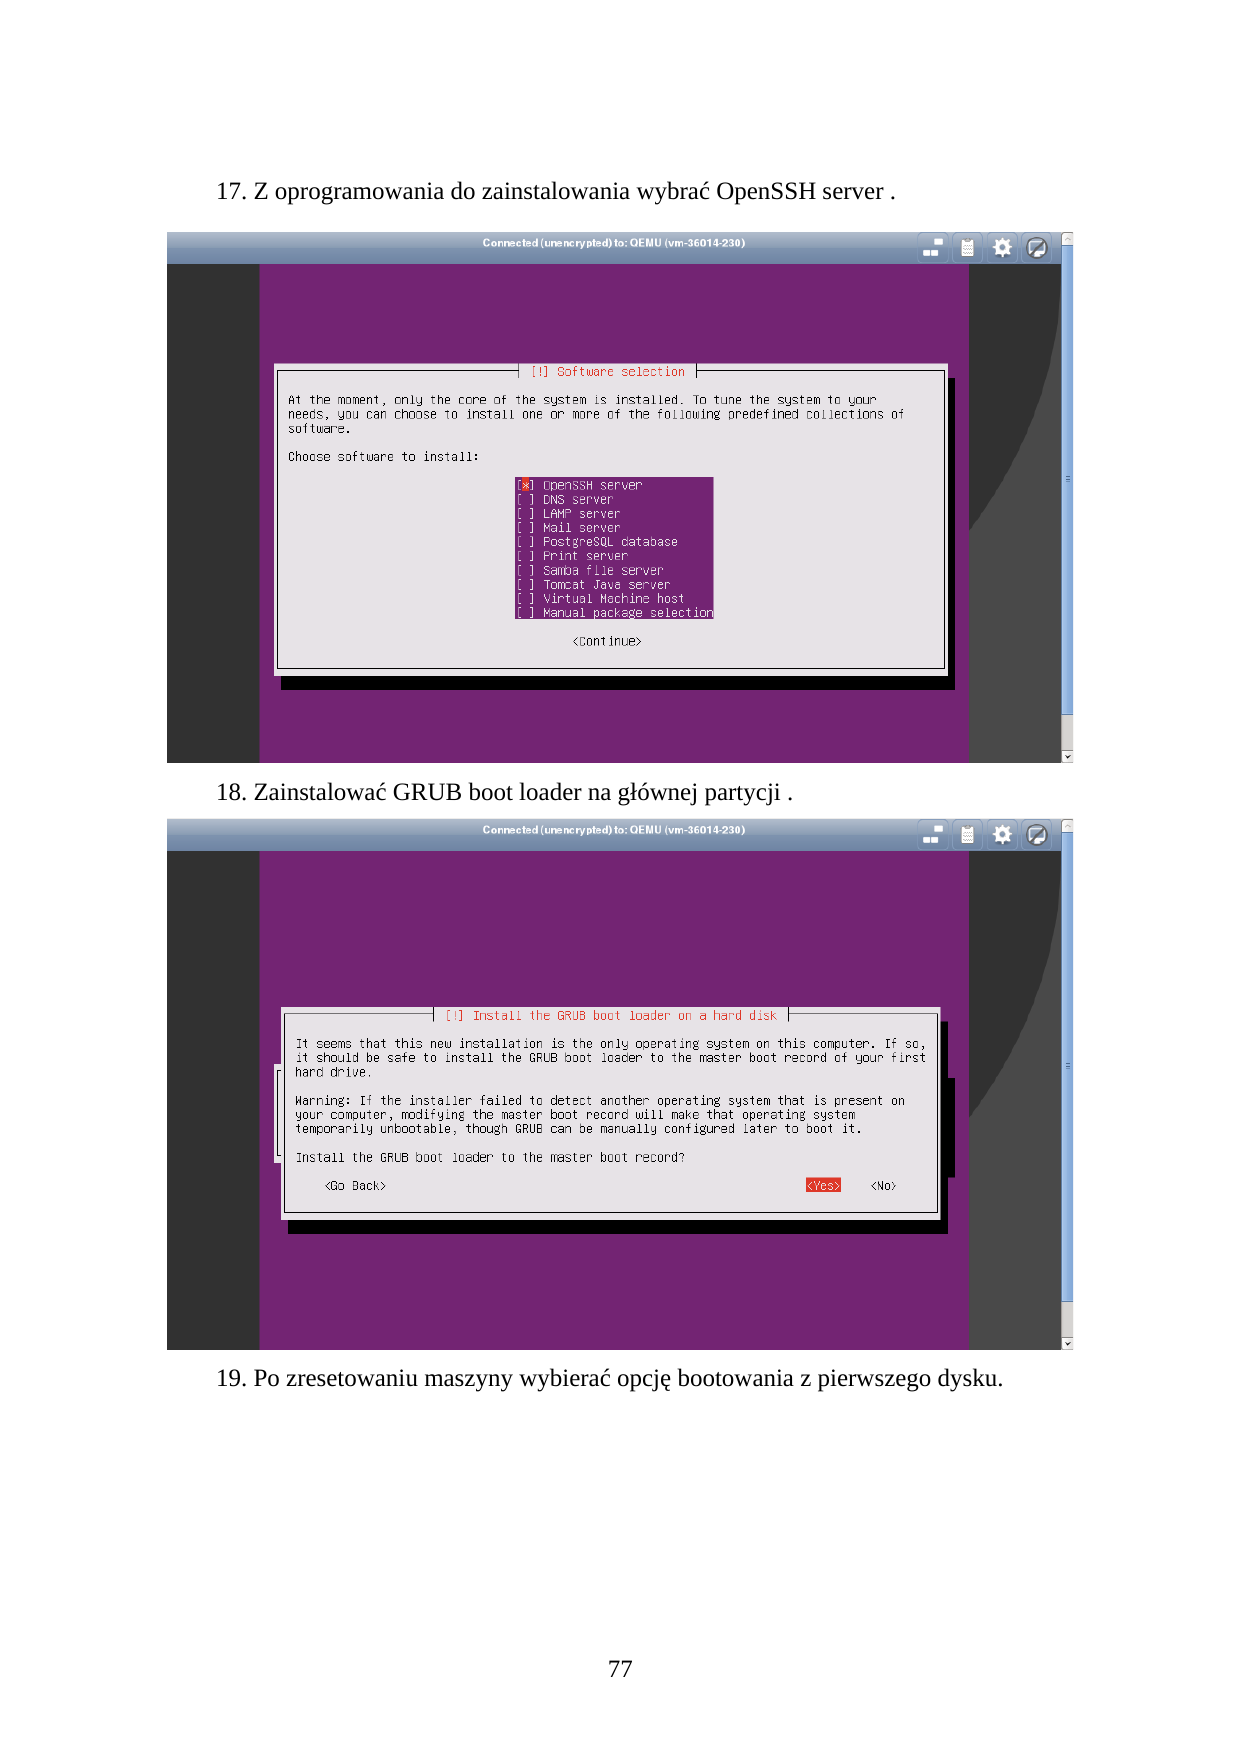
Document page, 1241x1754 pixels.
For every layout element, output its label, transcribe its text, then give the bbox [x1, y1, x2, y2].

picture [167, 232, 1074, 763]
picture [167, 818, 1074, 1350]
list Zainstalować GRUB boot loader na głównej partycji . [216, 763, 1122, 806]
list Po zresetowaniu maszyny wybierać opcję bootowania z pierwszego dysku. [216, 1350, 1122, 1392]
list Z oprogramowania do zainstalowania wybrać OpenSSH server . [216, 176, 1122, 205]
